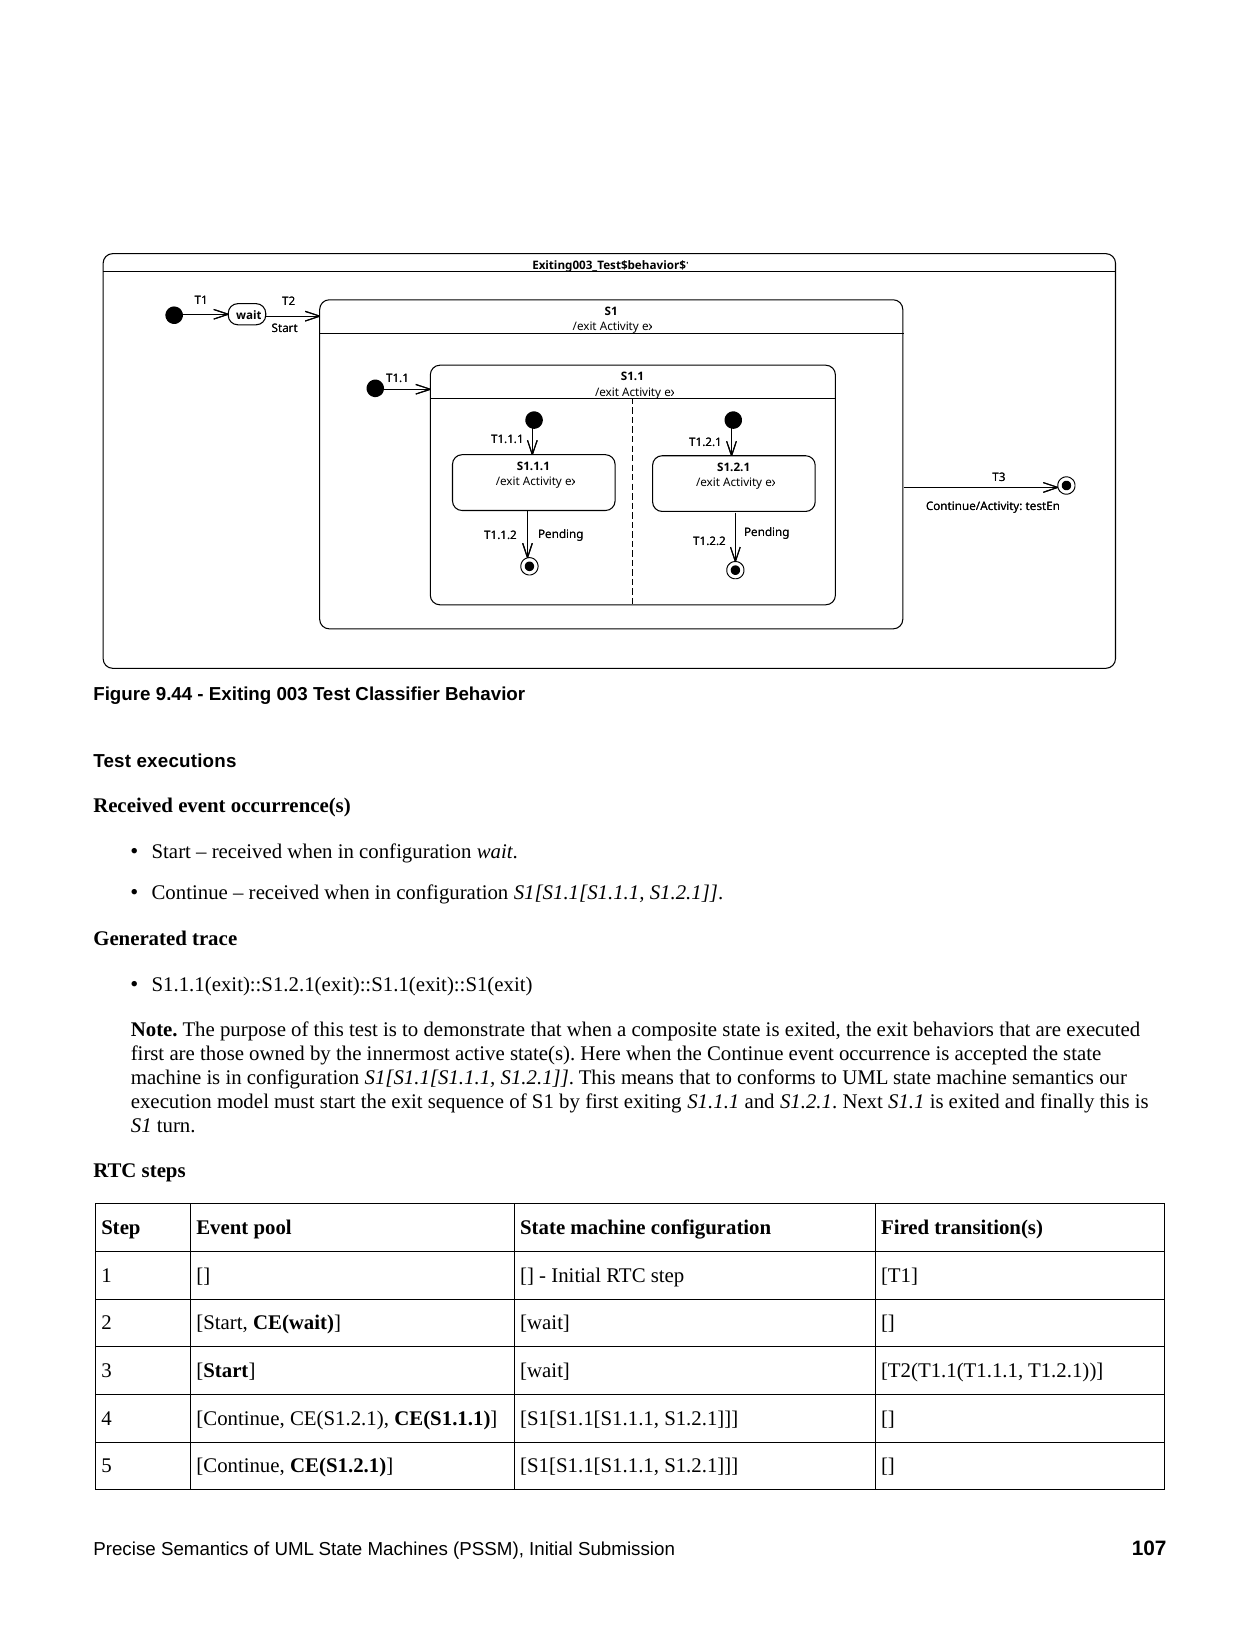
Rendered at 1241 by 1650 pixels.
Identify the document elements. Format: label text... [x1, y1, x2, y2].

table_cell [S1[S1.1[S1.1.1, S1.2.1]]] [515, 1443, 875, 1489]
table_cell [] [876, 1443, 1164, 1489]
table_cell 2 [96, 1300, 190, 1346]
table_cell [T1] [876, 1252, 1164, 1298]
text Generated trace [93, 925, 1164, 949]
table_cell [wait] [515, 1347, 875, 1394]
table_cell 3 [96, 1347, 190, 1394]
table_header State machine configuration [515, 1204, 875, 1251]
table_cell [] - Initial RTC step [515, 1252, 875, 1298]
table_cell [Continue, CE(S1.2.1), CE(S1.1.1)] [191, 1395, 514, 1442]
table_cell [Start] [191, 1347, 514, 1394]
table_cell [] [876, 1300, 1164, 1346]
text Figure 9.44 - Exiting 003 Test Classifier Behavior [93, 243, 1127, 704]
text Received event occurrence(s) [93, 793, 1164, 817]
table_cell [Continue, CE(S1.2.1)] [191, 1443, 514, 1489]
table_cell 5 [96, 1443, 190, 1489]
table_cell [] [191, 1252, 514, 1298]
table_cell [wait] [515, 1300, 875, 1346]
table_header Step [96, 1204, 190, 1251]
table_header Fired transition(s) [876, 1204, 1164, 1251]
list Start – received when in configuration wait. [131, 838, 1164, 863]
table_cell 1 [96, 1252, 190, 1298]
table_cell [Start, CE(wait)] [191, 1300, 514, 1346]
table_cell [S1[S1.1[S1.1.1, S1.2.1]]] [515, 1395, 875, 1442]
text RTC steps [93, 1158, 1164, 1182]
subtitle Test executions [93, 750, 1164, 772]
list S1.1.1(exit)::S1.2.1(exit)::S1.1(exit)::S1(exit) [131, 971, 1164, 996]
table_cell [] [876, 1395, 1164, 1442]
text Note. The purpose of this test is to demonstrate that when a composite state is exited, the exit behaviors that are executed first are those owned by the innermost active state(s). Here when the Continue event occurrence is accepted the state machine is in configuration S1[S1.1[S1.1.1, S1.2.1]]. This means that to conforms to UML state machine semantics our execution model must start the exit sequence of S1 by first exiting S1.1.1 and S1.2.1. Next S1.1 is exited and finally this is S1 turn. [131, 1017, 1164, 1137]
table_cell [T2(T1.1(T1.1.1, T1.2.1))] [876, 1347, 1164, 1394]
table_cell 4 [96, 1395, 190, 1442]
table_header Event pool [191, 1204, 514, 1251]
list Continue – received when in configuration S1[S1.1[S1.1.1, S1.2.1]]. [131, 879, 1164, 904]
